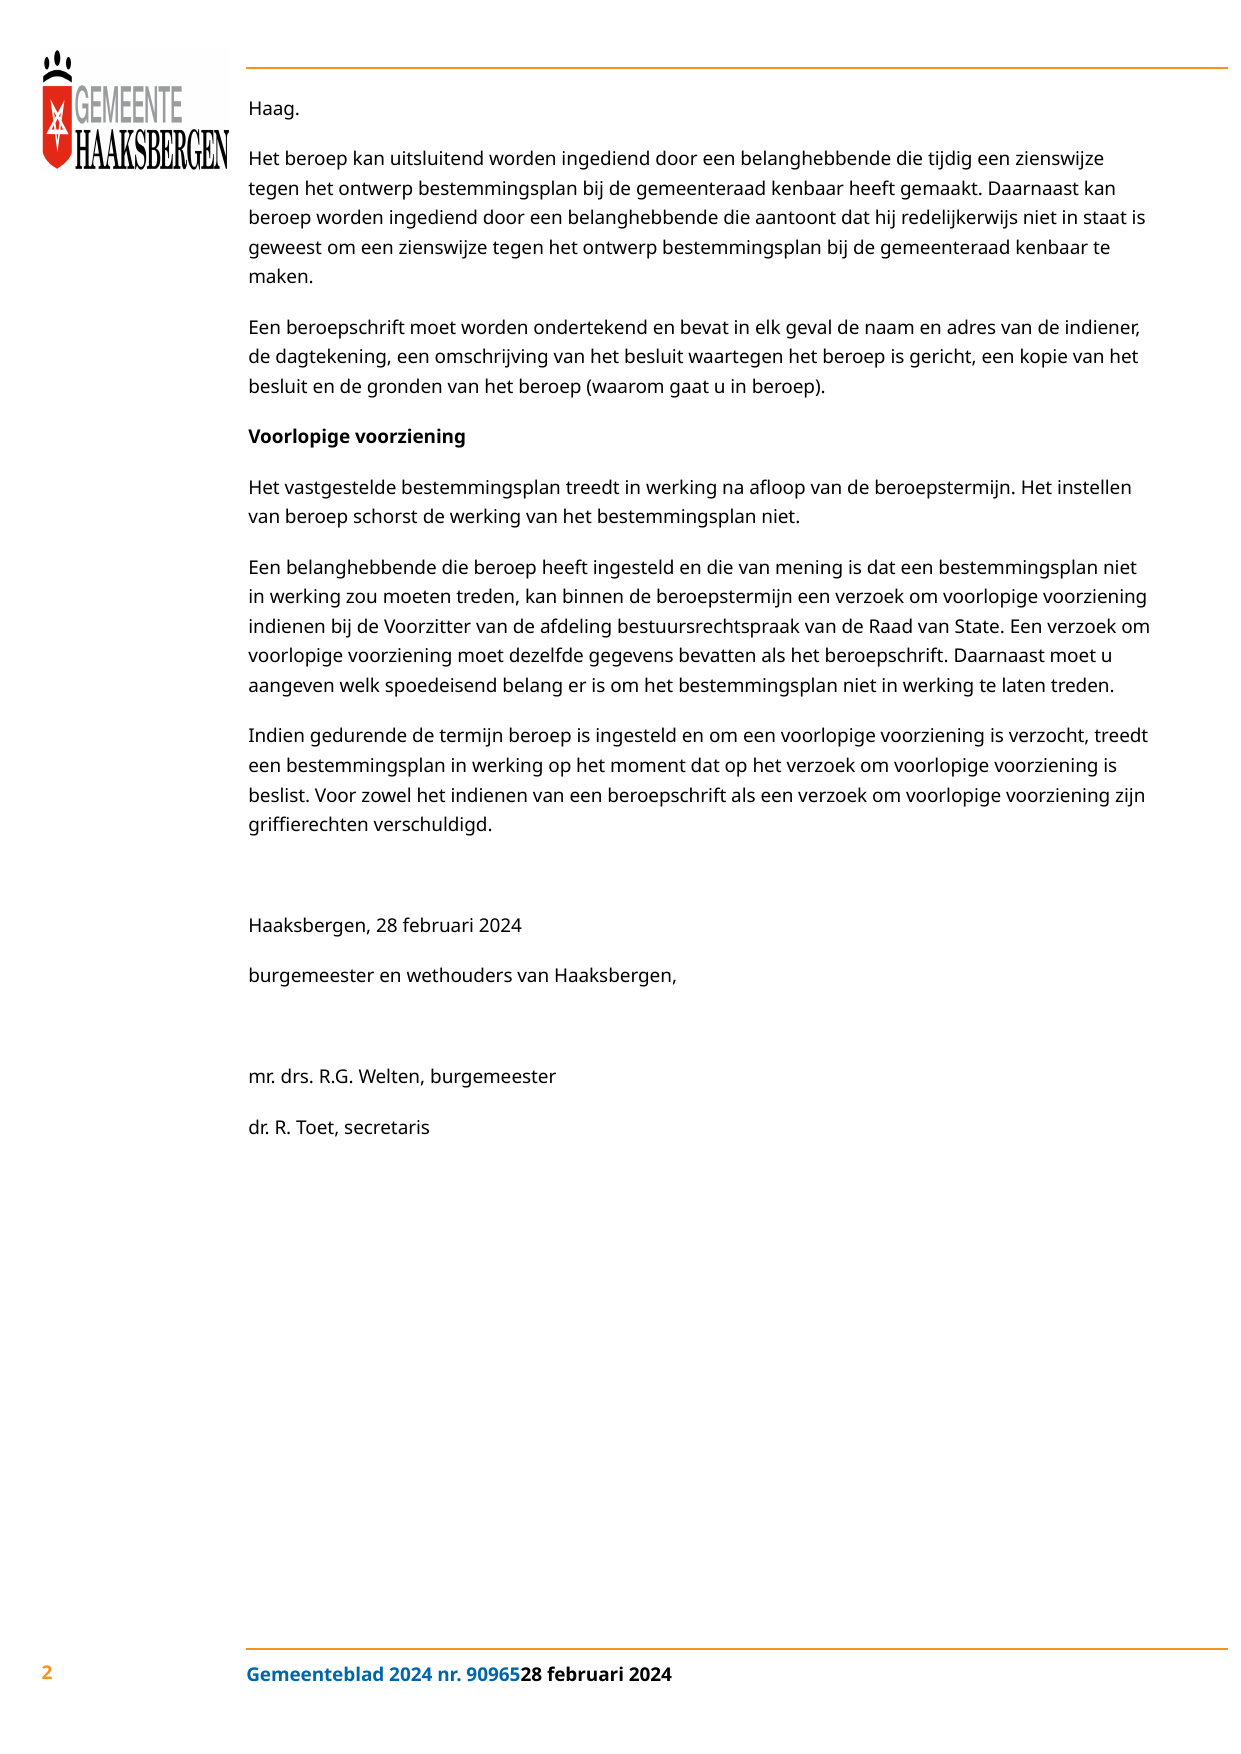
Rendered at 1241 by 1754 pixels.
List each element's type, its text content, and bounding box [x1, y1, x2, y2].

text Haaksbergen, 28 februari 2024 [248, 912, 1152, 938]
text Het vastgestelde bestemmingsplan treedt in werking na afloop van de beroepstermijn. Het instellen van beroep schorst de werking van het bestemmingsplan niet. [248, 474, 1152, 529]
text dr. R. Toet, secretaris [248, 1114, 1152, 1140]
text Voorlopige voorziening [248, 423, 1152, 449]
text mr. drs. R.G. Welten, burgemeester [248, 1063, 1152, 1089]
text Indien gedurende de termijn beroep is ingesteld en om een voorlopige voorziening is verzocht, treedt een bestemmingsplan in werking op het moment dat op het verzoek om voorlopige voorziening is beslist. Voor zowel het indienen van een beroepschrift als een verzoek om voorlopige voorziening zijn griffierechten verschuldigd. [248, 723, 1152, 837]
text Een beroepschrift moet worden ondertekend en bevat in elk geval de naam en adres van de indiener, de dagtekening, een omschrijving van het besluit waartegen het beroep is gericht, een kopie van het besluit en de gronden van het beroep (waarom gaat u in beroep). [248, 314, 1152, 399]
text Een belanghebbende die beroep heeft ingesteld en die van mening is dat een bestemmingsplan niet in werking zou moeten treden, kan binnen de beroepstermijn een verzoek om voorlopige voorziening indienen bij de Voorzitter van de afdeling bestuursrechtspraak van de Raad van State. Een verzoek om voorlopige voorziening moet dezelfde gegevens bevatten als het beroepschrift. Daarnaast moet u aangeven welk spoedeisend belang er is om het bestemmingsplan niet in werking te laten treden. [248, 554, 1152, 698]
text burgemeester en wethouders van Haaksbergen, [248, 963, 1152, 988]
text Het beroep kan uitsluitend worden ingediend door een belanghebbende die tijdig een zienswijze tegen het ontwerp bestemmingsplan bij de gemeenteraad kenbaar heeft gemaakt. Daarnaast kan beroep worden ingediend door een belanghebbende die aantoont dat hij redelijkerwijs niet in staat is geweest om een zienswijze tegen het ontwerp bestemmingsplan bij de gemeenteraad kenbaar te maken. [248, 145, 1152, 289]
picture [41, 47, 231, 172]
text Haag. [248, 95, 1152, 121]
